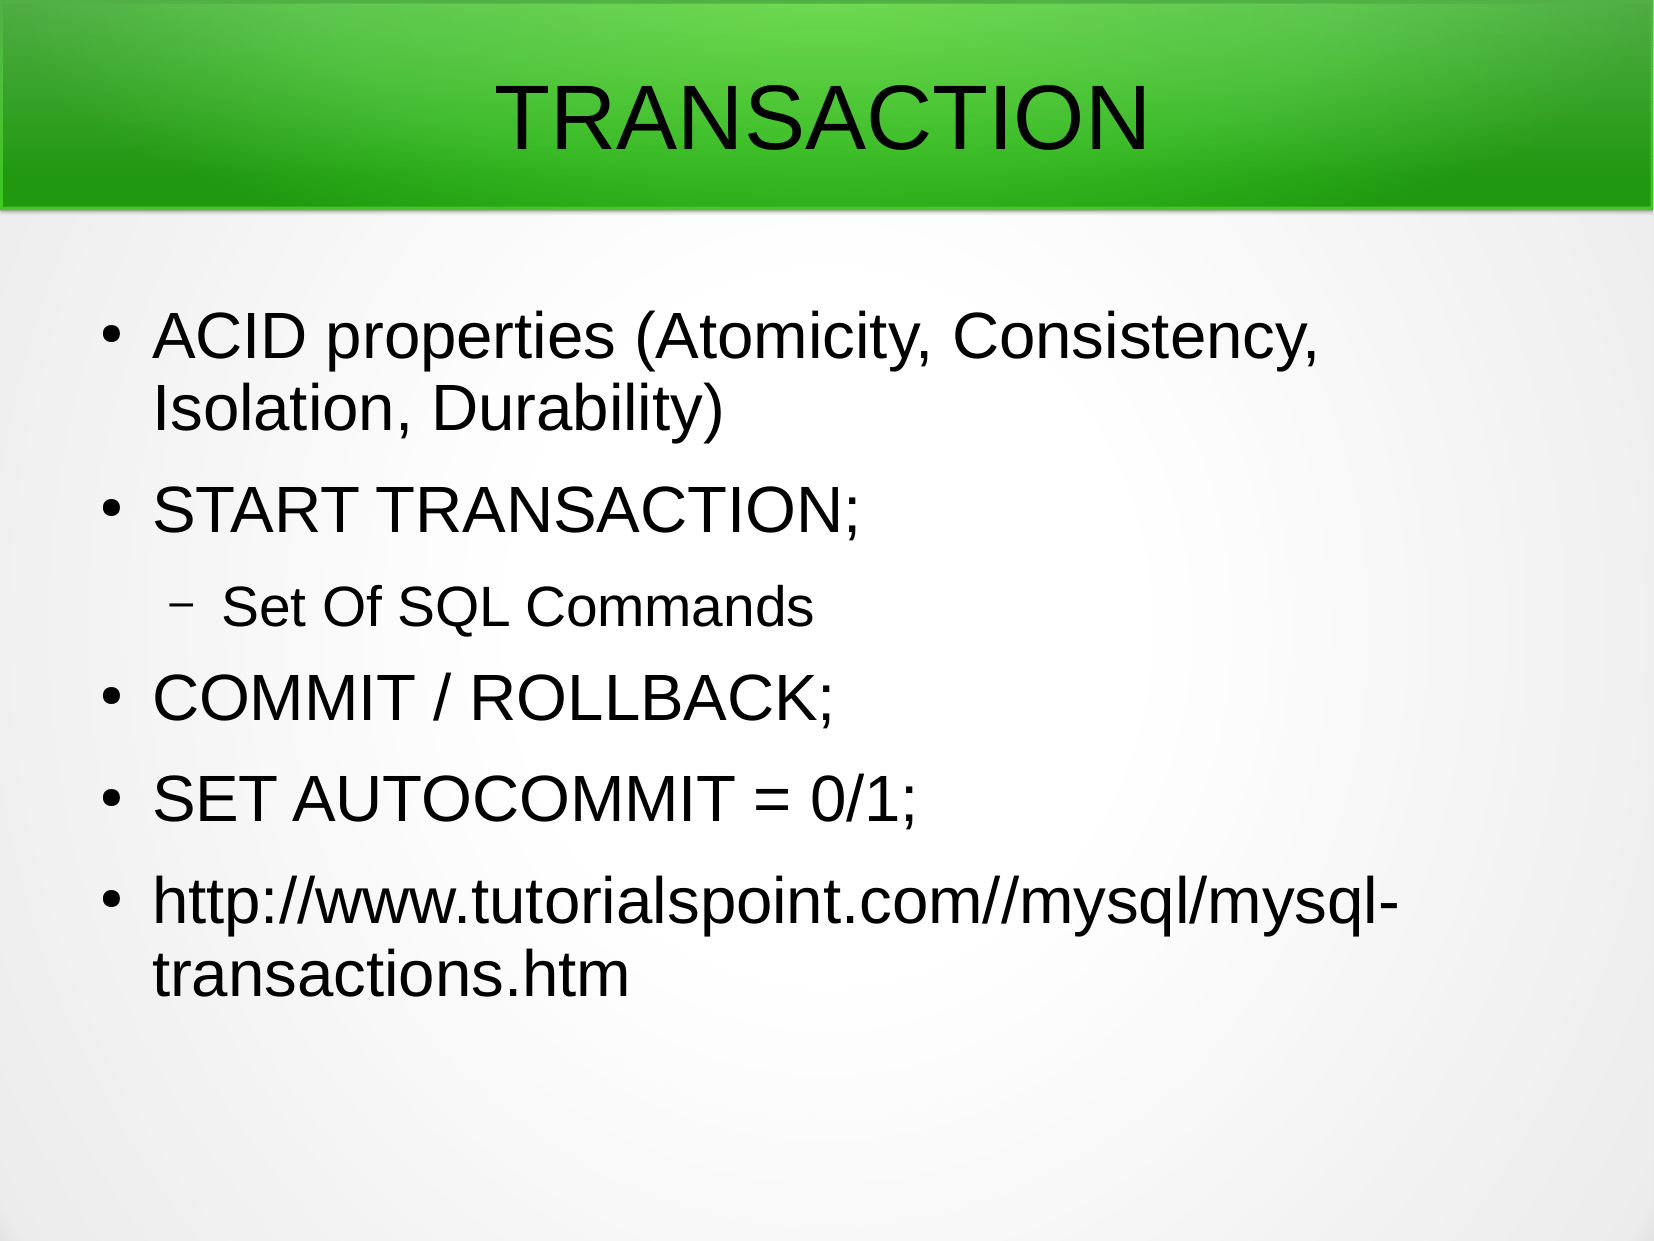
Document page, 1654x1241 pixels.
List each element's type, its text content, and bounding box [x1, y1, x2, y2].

title TRANSACTION [82, 47, 1571, 189]
list ACID properties (Atomicity, Consistency, Isolation, Durability) START TRANSACTION; Set Of SQL Commands COMMIT / ROLLBACK; SET AUTOCOMMIT = 0/1; http://www.tutorialspoint.com//mysql/mysql-transactions.htm [82, 299, 1571, 1019]
